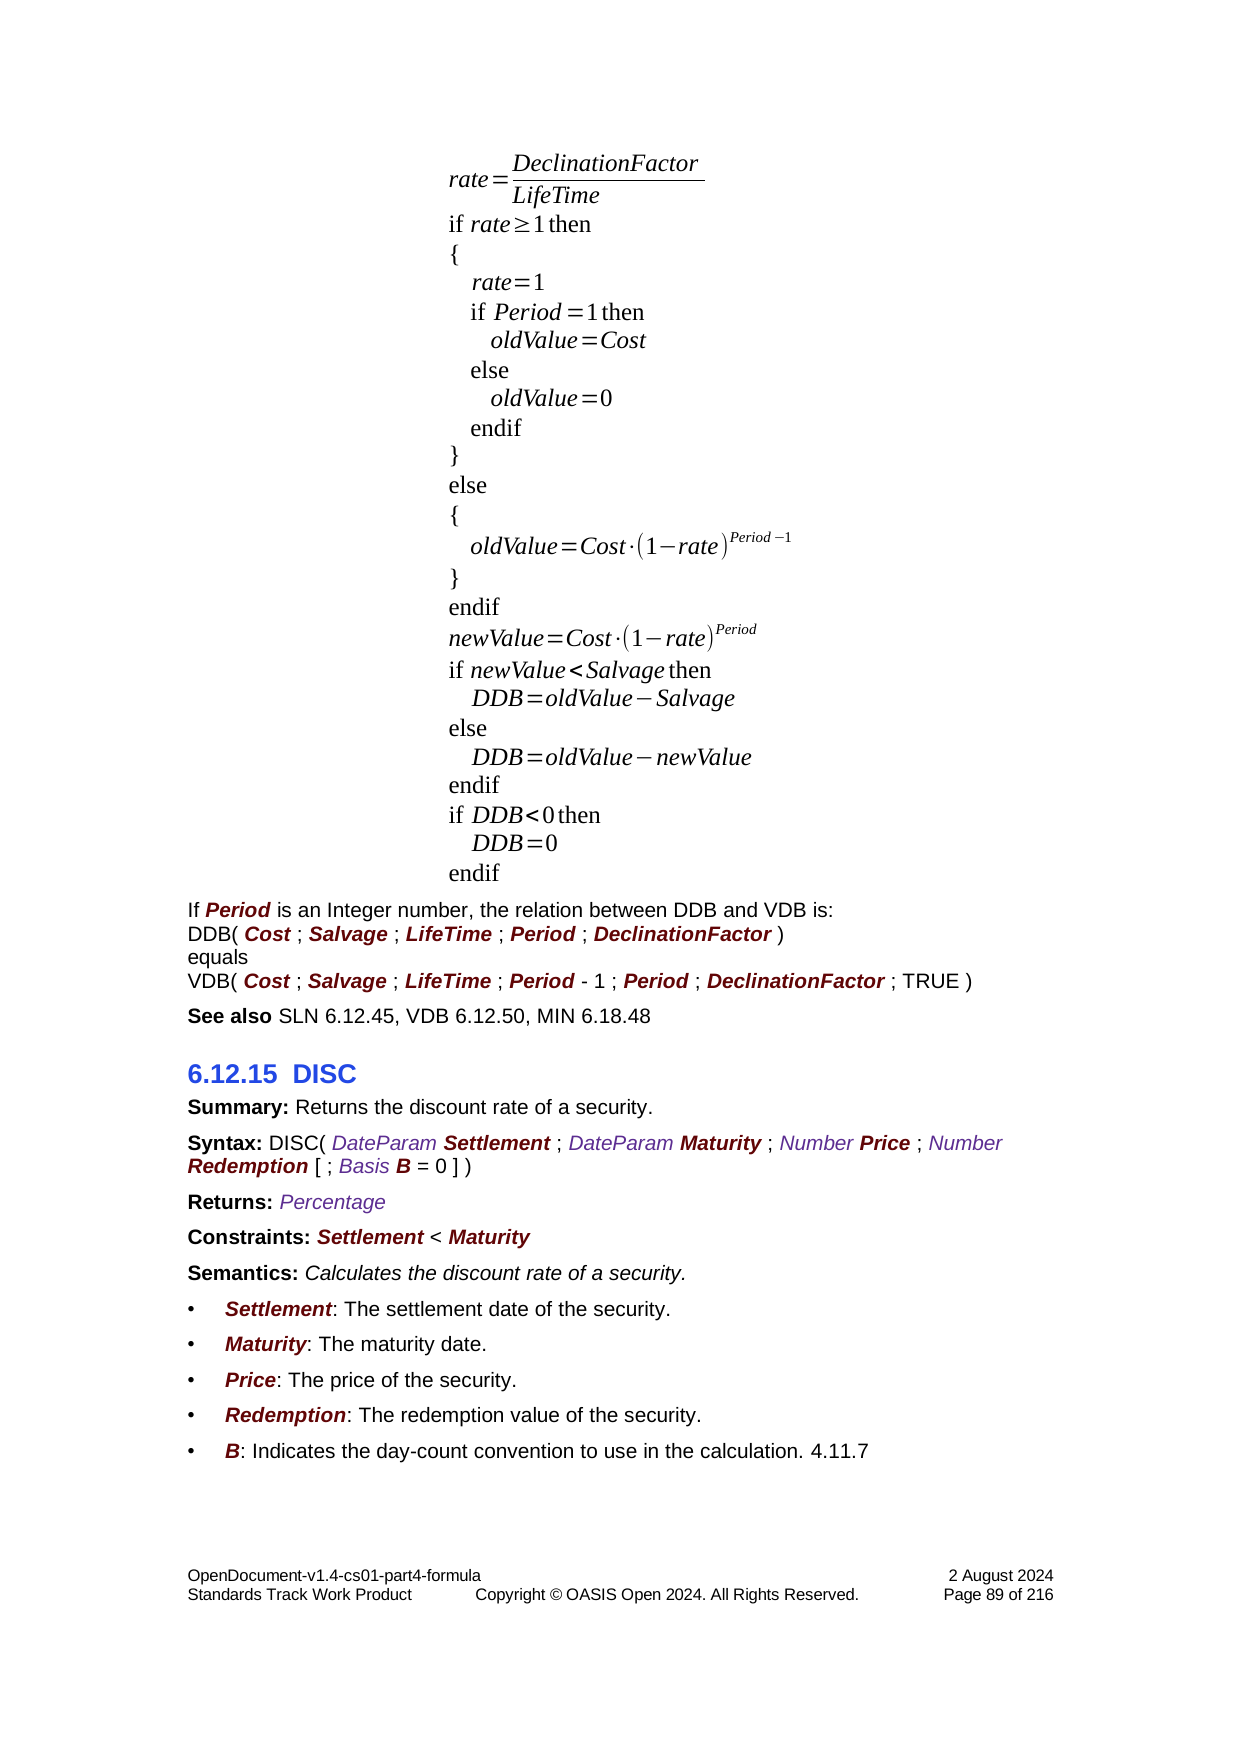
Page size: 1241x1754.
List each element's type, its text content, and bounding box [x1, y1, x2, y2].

list Settlement: The settlement date of the security. [187, 1297, 1053, 1321]
list Maturity: The maturity date. [187, 1333, 1053, 1356]
list Price: The price of the security. [187, 1368, 1053, 1392]
text Returns: Percentage [187, 1190, 1053, 1214]
text See also SLN 6.12.45, VDB 6.12.50, MIN 6.18.48 [187, 1005, 1053, 1028]
list Redemption: The redemption value of the security. [187, 1404, 1053, 1427]
text Syntax: DISC( DateParam Settlement ; DateParam Maturity ; Number Price ; Number Redemption [ ; Basis B = 0 ] ) [187, 1131, 1053, 1178]
subtitle DISC [187, 1059, 1053, 1089]
list B: Indicates the day-count convention to use in the calculation. 4.11.7 [187, 1439, 1053, 1463]
text Semantics: Calculates the discount rate of a security. [187, 1261, 1053, 1285]
text If Period is an Integer number, the relation between DDB and VDB is: DDB( Cost ; Salvage ; LifeTime ; Period ; DeclinationFactor ) equals VDB( Cost ; Salvage ; LifeTime ; Period - 1 ; Period ; DeclinationFactor ; TRUE ) [187, 898, 1053, 993]
text Summary: Returns the discount rate of a security. [187, 1095, 1053, 1119]
text Constraints: Settlement < Maturity [187, 1226, 1053, 1249]
